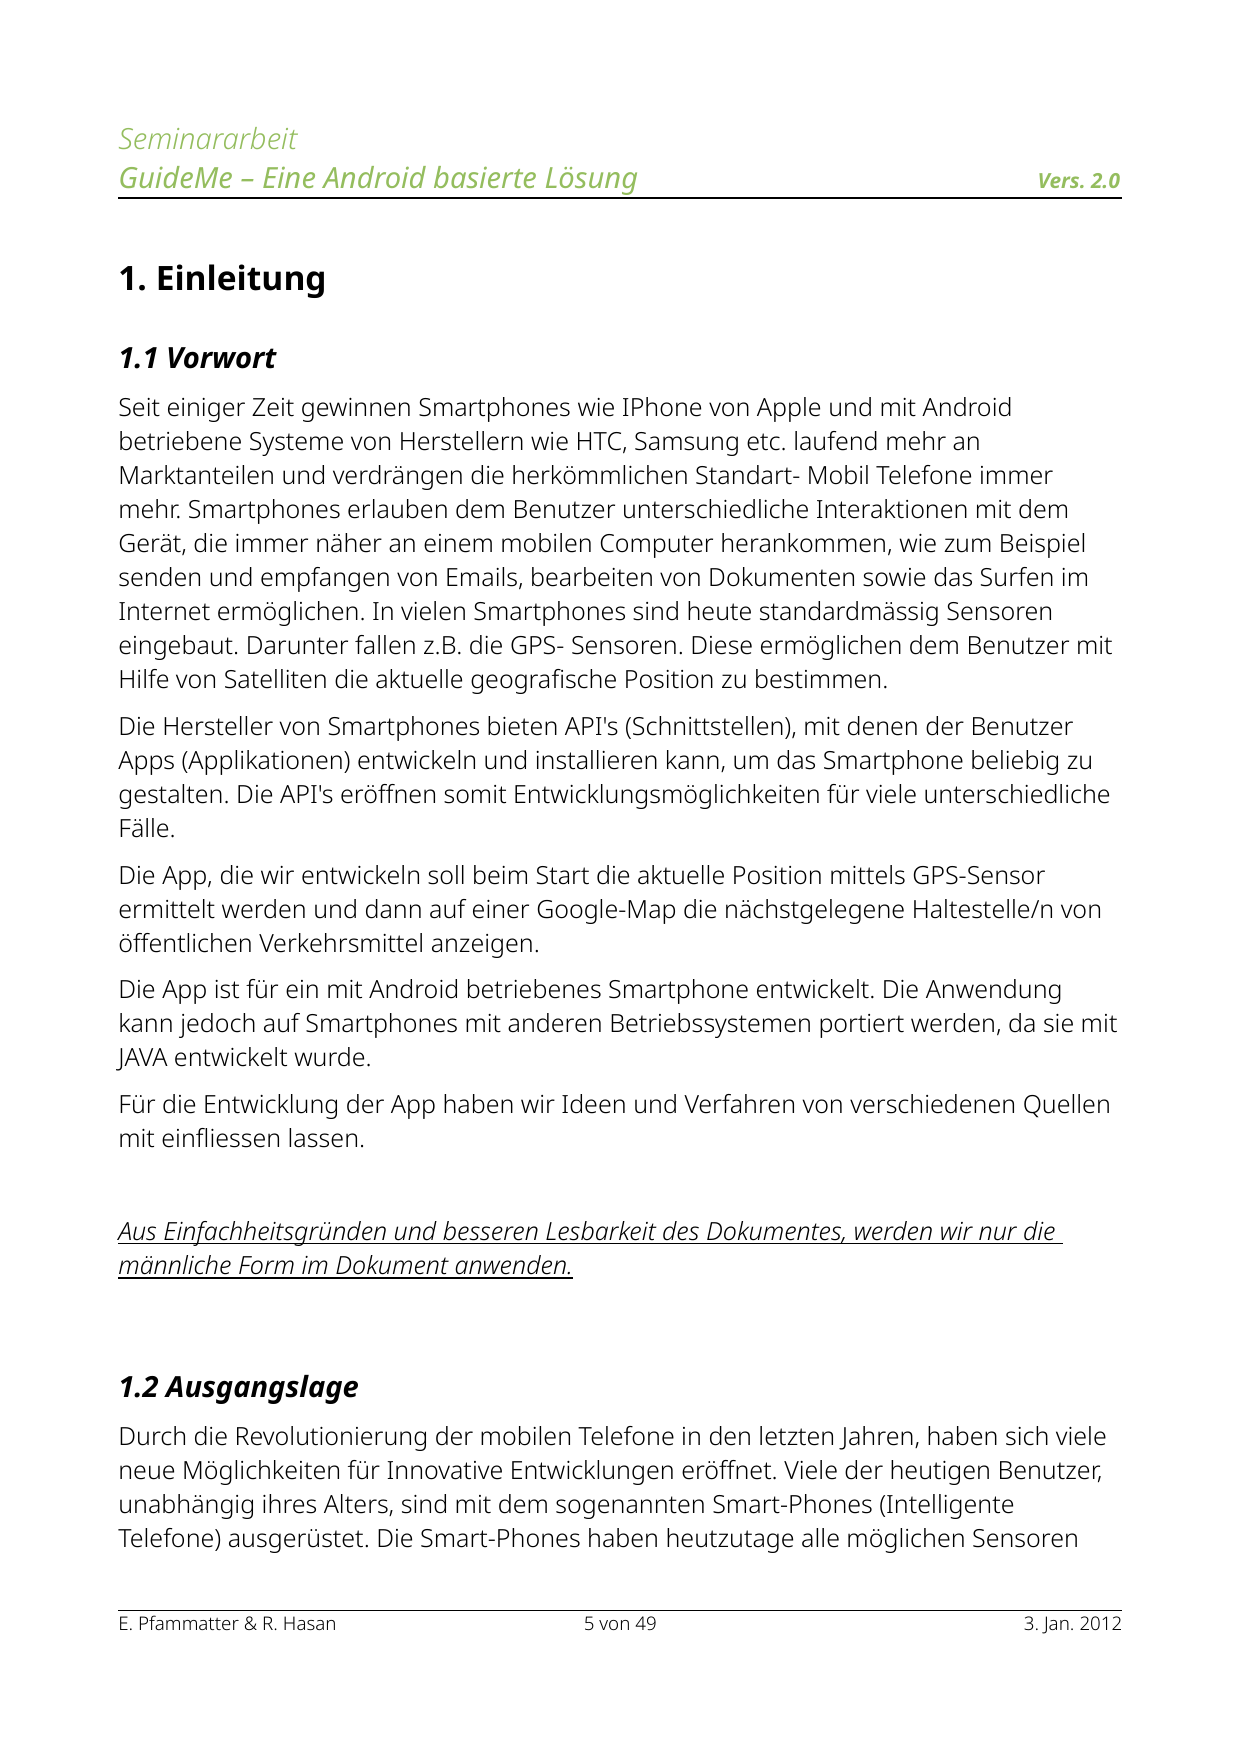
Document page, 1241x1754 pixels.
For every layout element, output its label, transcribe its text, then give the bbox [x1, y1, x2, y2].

text Die App, die wir entwickeln soll beim Start die aktuelle Position mittels GPS-Sensor ermittelt werden und dann auf einer Google-Map die nächstgelegene Haltestelle/n von öffentlichen Verkehrsmittel anzeigen. [118, 857, 1122, 959]
text Seit einiger Zeit gewinnen Smartphones wie IPhone von Apple und mit Android betriebene Systeme von Herstellern wie HTC, Samsung etc. laufend mehr an Marktanteilen und verdrängen die herkömmlichen Standart- Mobil Telefone immer mehr. Smartphones erlauben dem Benutzer unterschiedliche Interaktionen mit dem Gerät, die immer näher an einem mobilen Computer herankommen, wie zum Beispiel senden und empfangen von Emails, bearbeiten von Dokumenten sowie das Surfen im Internet ermöglichen. In vielen Smartphones sind heute standardmässig Sensoren eingebaut. Darunter fallen z.B. die GPS- Sensoren. Diese ermöglichen dem Benutzer mit Hilfe von Satelliten die aktuelle geografische Position zu bestimmen. [118, 389, 1122, 696]
text Durch die Revolutionierung der mobilen Telefone in den letzten Jahren, haben sich viele neue Möglichkeiten für Innovative Entwicklungen eröffnet. Viele der heutigen Benutzer, unabhängig ihres Alters, sind mit dem sogenannten Smart-Phones (Intelligente Telefone) ausgerüstet. Die Smart-Phones haben heutzutage alle möglichen Sensoren [118, 1418, 1122, 1554]
subtitle 1.2 Ausgangslage [118, 1366, 1122, 1406]
text Die Hersteller von Smartphones bieten API's (Schnittstellen), mit denen der Benutzer Apps (Applikationen) entwickeln und installieren kann, um das Smartphone beliebig zu gestalten. Die API's eröffnen somit Entwicklungsmöglichkeiten für viele unterschiedliche Fälle. [118, 708, 1122, 845]
subtitle 1. Einleitung [118, 254, 1122, 300]
text Für die Entwicklung der App haben wir Ideen und Verfahren von verschiedenen Quellen mit einfliessen lassen. [118, 1087, 1122, 1155]
text Aus Einfachheitsgründen und besseren Lesbarkeit des Dokumentes, werden wir nur die männliche Form im Dokument anwenden. [118, 1214, 1122, 1282]
text Die App ist für ein mit Android betriebenes Smartphone entwickelt. Die Anwendung kann jedoch auf Smartphones mit anderen Betriebssystemen portiert werden, da sie mit JAVA entwickelt wurde. [118, 972, 1122, 1074]
subtitle 1.1 Vorwort [118, 337, 1122, 377]
